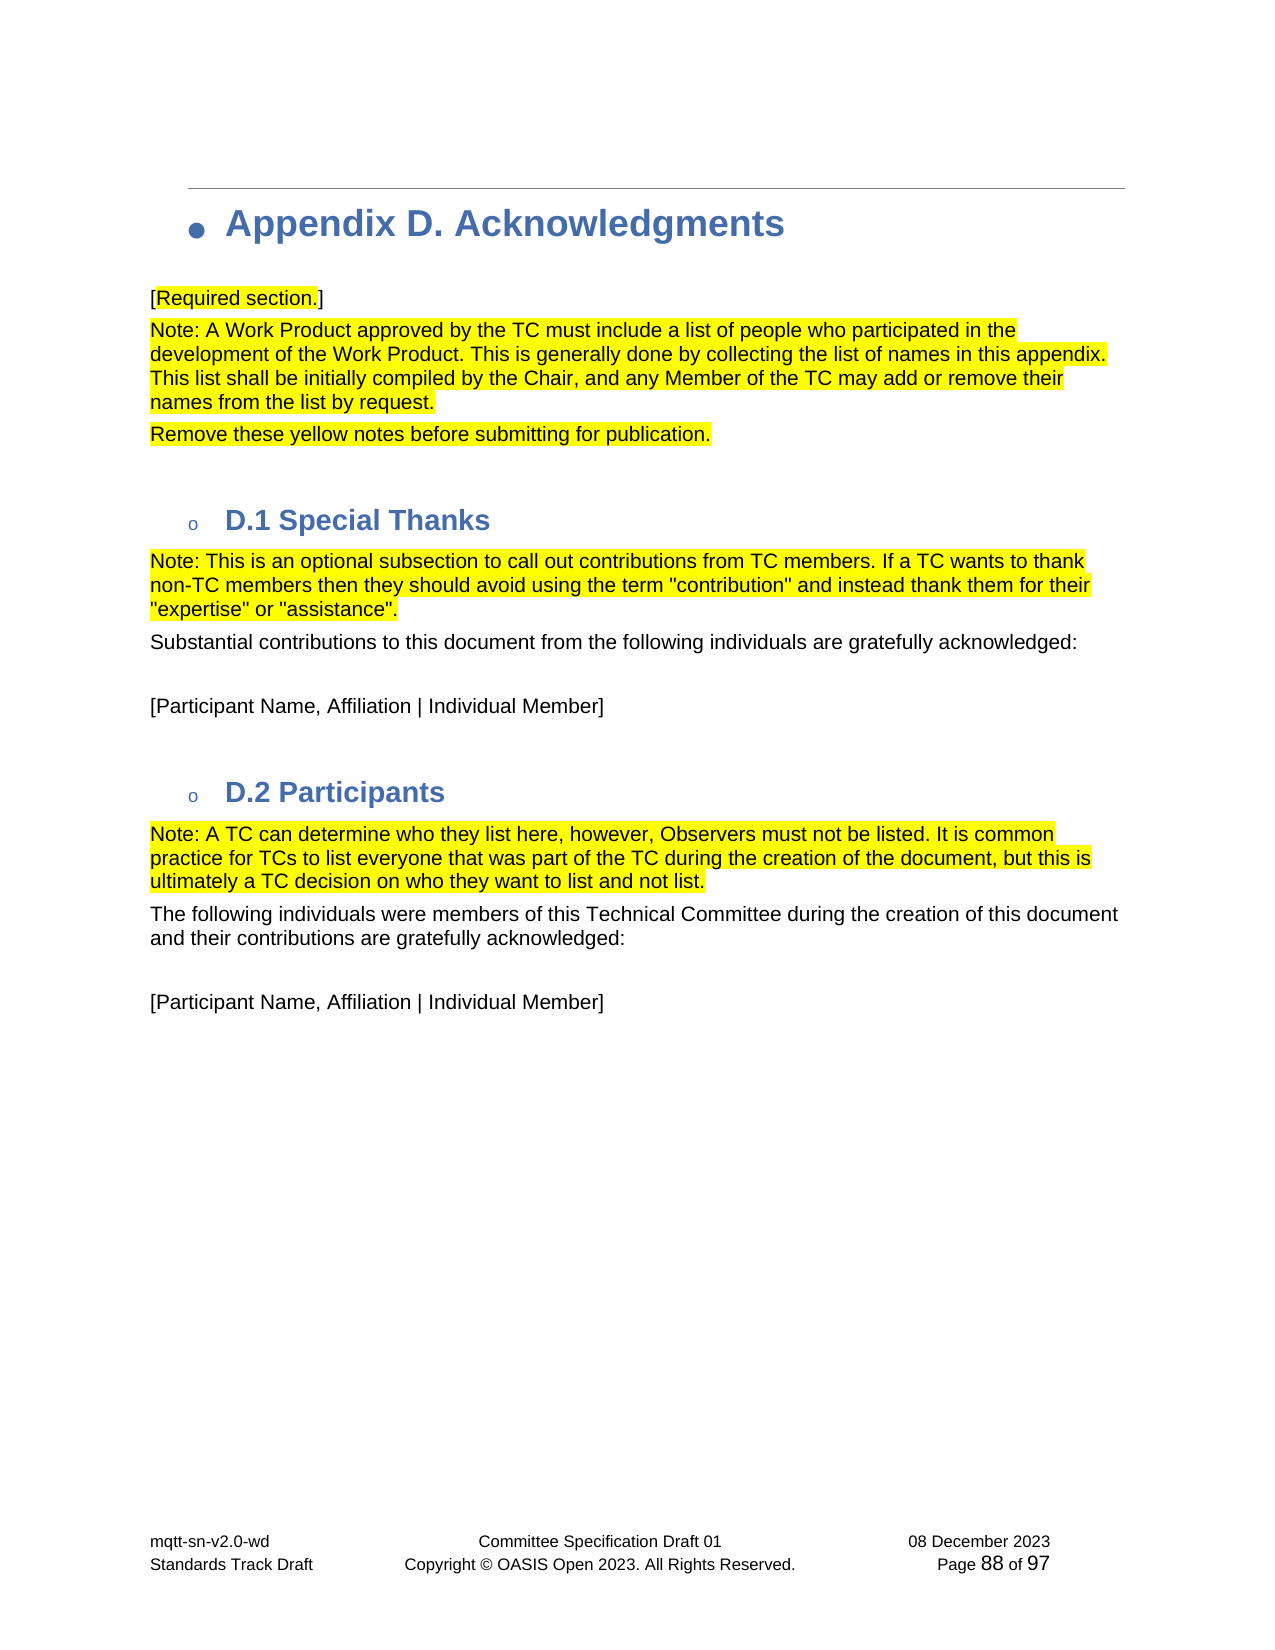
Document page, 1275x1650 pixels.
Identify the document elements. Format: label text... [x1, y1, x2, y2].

text Note: A Work Product approved by the TC must include a list of people who participated in the development of the Work Product. This is generally done by collecting the list of names in this appendix. This list shall be initially compiled by the Chair, and any Member of the TC may add or remove their names from the list by request. [150, 318, 1125, 414]
text Note: This is an optional subsection to call out contributions from TC members. If a TC wants to thank non-TC members then they should avoid using the term "contribution" and instead thank them for their "expertise" or "assistance". [150, 549, 1125, 621]
text Substantial contributions to this document from the following individuals are gratefully acknowledged: [150, 629, 1125, 653]
text [Required section.] [150, 286, 1125, 309]
text Note: A TC can determine who they list here, however, Observers must not be listed. It is common practice for TCs to list everyone that was part of the TC during the creation of the document, but this is ultimately a TC decision on who they want to list and not list. [150, 821, 1125, 893]
subtitle Appendix D. Acknowledgments [187, 189, 1125, 248]
text [Participant Name, Affiliation | Individual Member] [150, 990, 1125, 1014]
text [Participant Name, Affiliation | Individual Member] [150, 694, 1125, 718]
subtitle D.1 Special Thanks [187, 503, 1125, 537]
subtitle D.2 Participants [187, 775, 1125, 809]
text The following individuals were members of this Technical Committee during the creation of this document and their contributions are gratefully acknowledged: [150, 902, 1125, 949]
text Remove these yellow notes before submitting for publication. [150, 422, 1125, 446]
